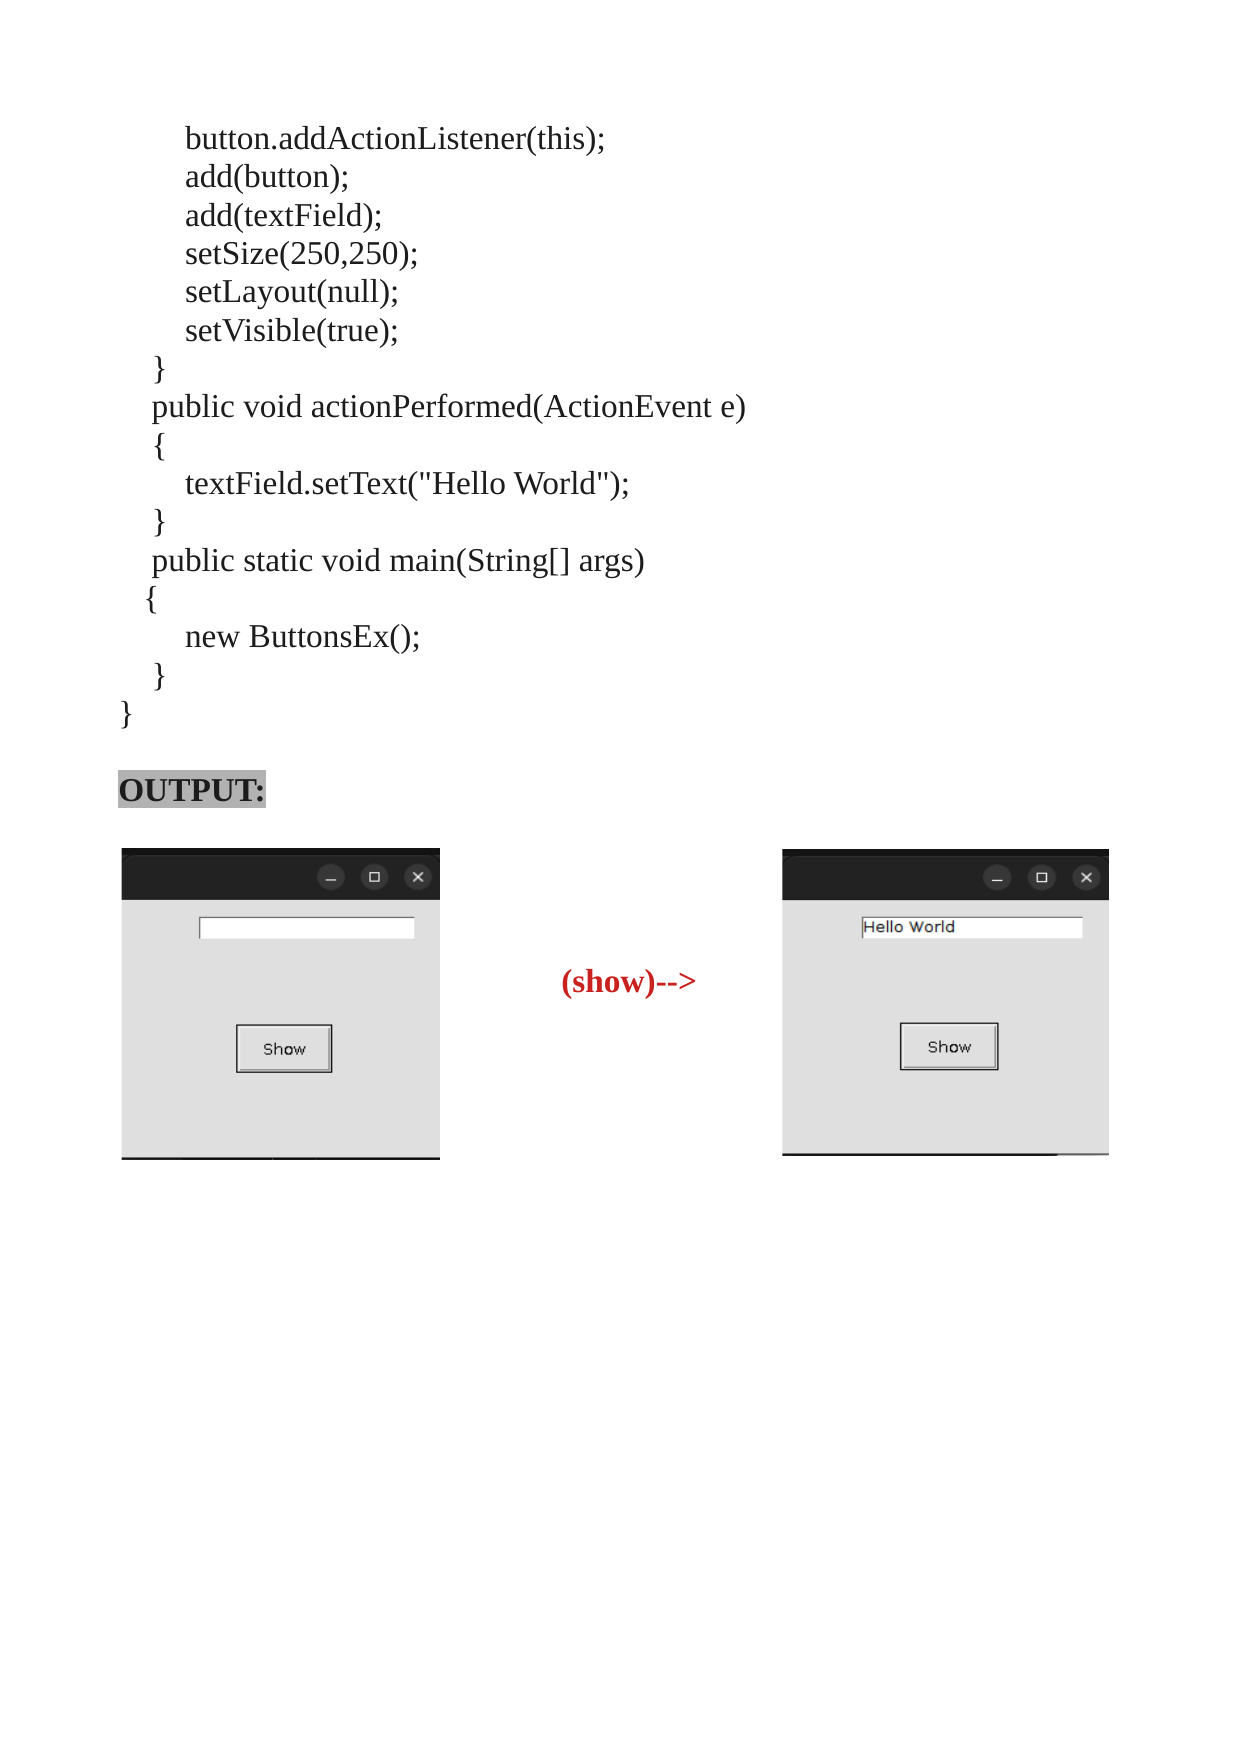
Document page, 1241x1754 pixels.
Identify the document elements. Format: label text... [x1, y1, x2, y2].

picture [121, 848, 440, 1160]
text new ButtonsEx(); [118, 616, 1122, 655]
text textField.setText("Hello World"); [118, 463, 1122, 501]
text setVisible(true); [118, 310, 1122, 348]
text add(button); [118, 156, 1122, 195]
text (show)--> [440, 961, 782, 1000]
text OUTPUT: [118, 770, 1122, 808]
text setSize(250,250); [118, 233, 1122, 271]
text } [118, 501, 1122, 540]
text } [118, 693, 1122, 731]
text public static void main(String[] args) [118, 540, 1122, 578]
picture [782, 849, 1109, 1156]
text { [118, 425, 1122, 463]
text } [118, 348, 1122, 386]
text public void actionPerformed(ActionEvent e) [118, 386, 1122, 425]
text [1109, 961, 1122, 1000]
text add(textField); [118, 195, 1122, 233]
text { [118, 578, 1122, 616]
text button.addActionListener(this); [118, 118, 1122, 156]
text setLayout(null); [118, 271, 1122, 310]
text } [118, 655, 1122, 693]
